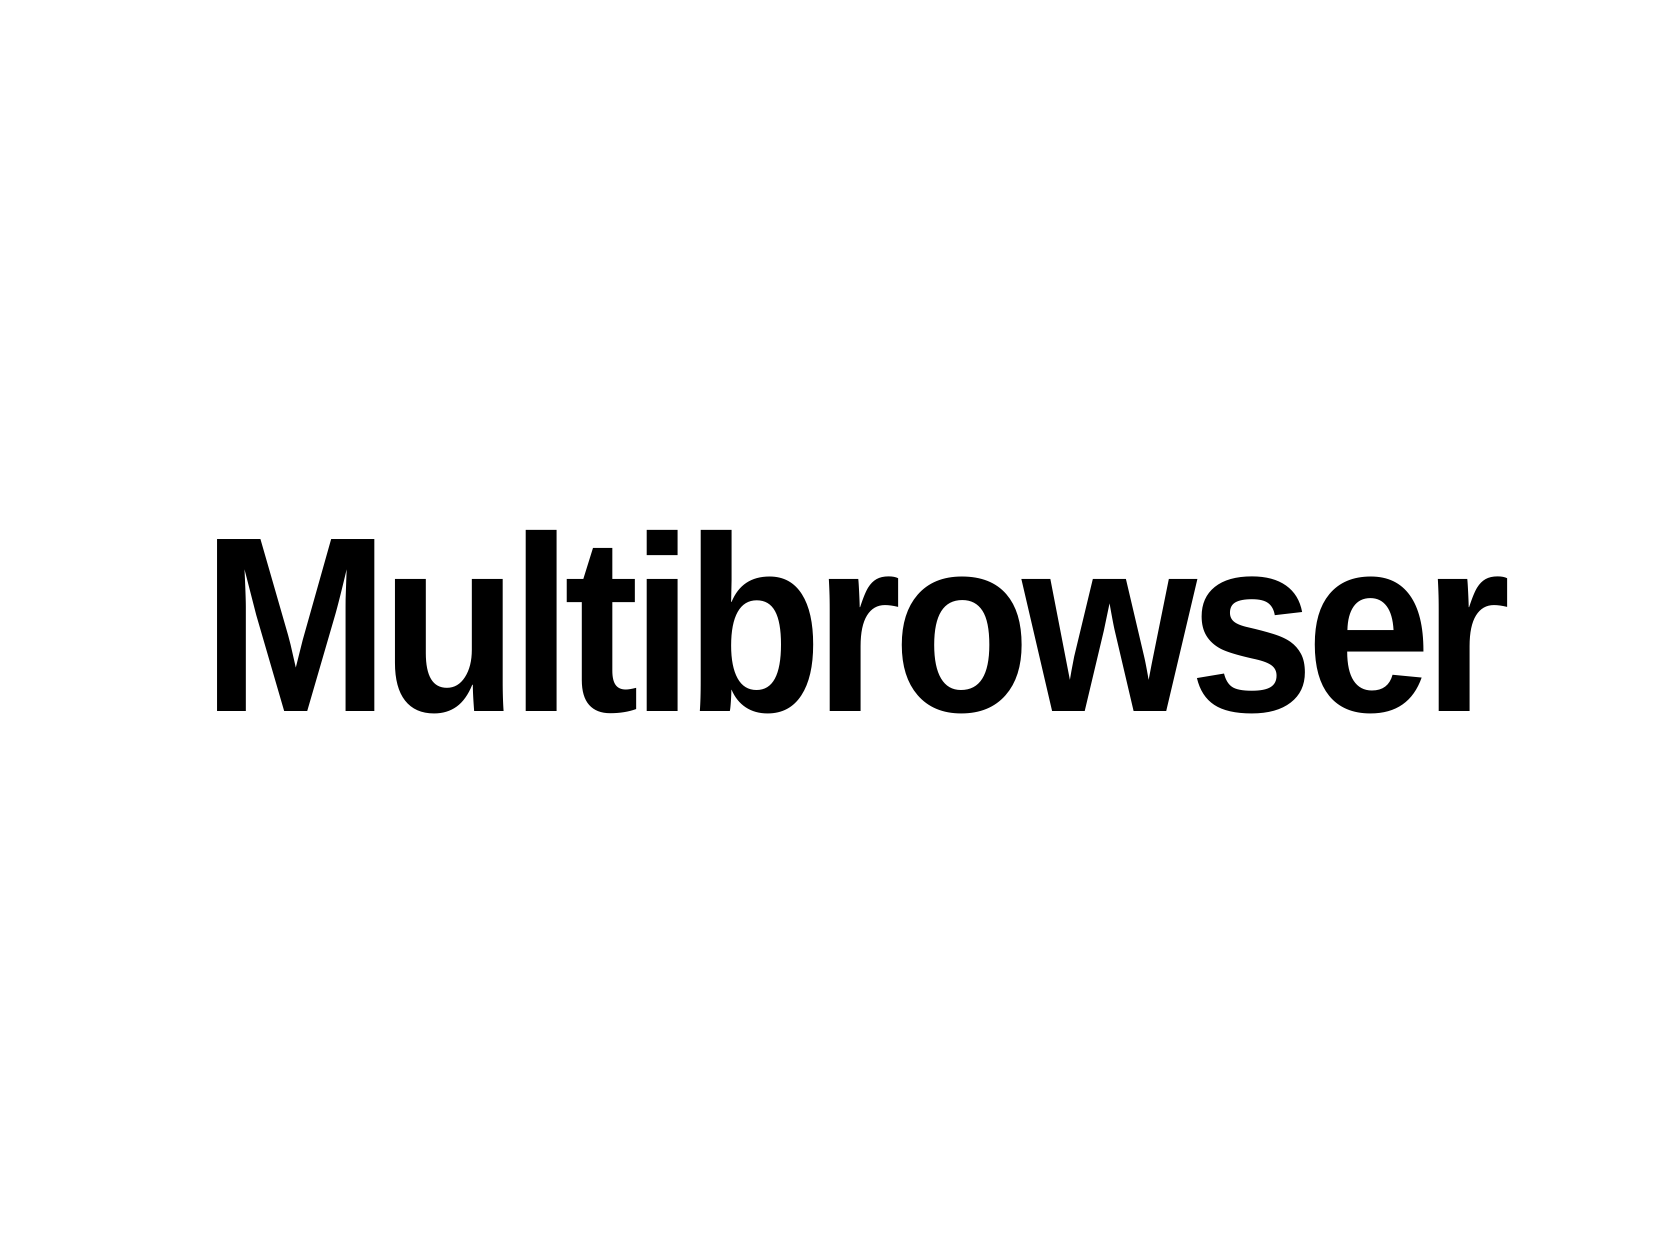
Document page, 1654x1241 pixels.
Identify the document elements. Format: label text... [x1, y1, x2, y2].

title Multibrowser [112, 49, 1601, 1201]
